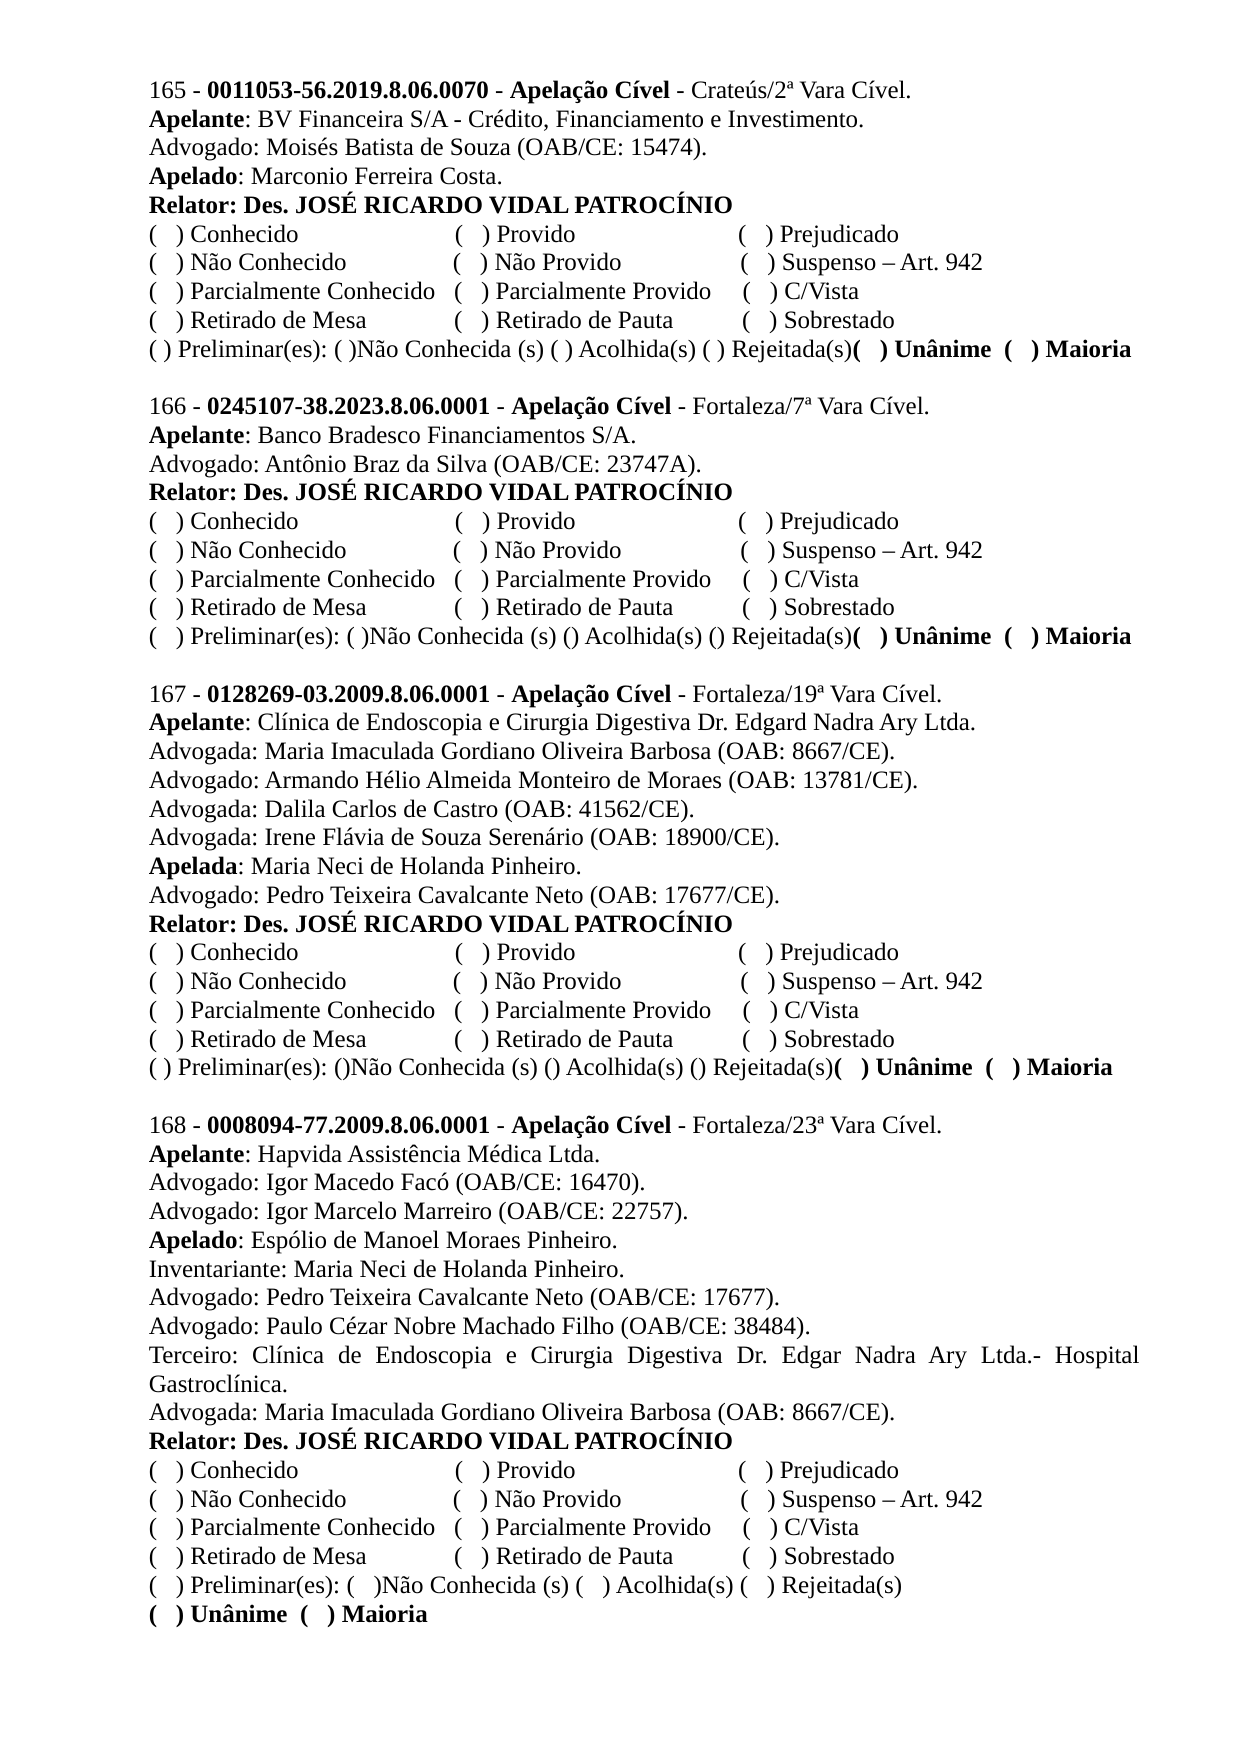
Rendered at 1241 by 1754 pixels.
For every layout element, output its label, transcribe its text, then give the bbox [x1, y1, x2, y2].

text Advogada: Maria Imaculada Gordiano Oliveira Barbosa (OAB: 8667/CE). [148, 1397, 1141, 1426]
text Advogado: Armando Hélio Almeida Monteiro de Moraes (OAB: 13781/CE). [148, 765, 1141, 794]
text ( ) Conhecido ( ) Provido ( ) Prejudicado [148, 506, 1141, 535]
text ( ) Conhecido ( ) Provido ( ) Prejudicado [148, 219, 1141, 247]
text ( ) Parcialmente Conhecido ( ) Parcialmente Provido ( ) C/Vista [148, 276, 1158, 305]
text ( ) Preliminar(es): ( )Não Conhecida (s) ( ) Acolhida(s) ( ) Rejeitada(s) [148, 1570, 1158, 1599]
text 166 - 0245107-38.2023.8.06.0001 - Apelação Cível - Fortaleza/7ª Vara Cível. [148, 391, 1141, 420]
text ( ) Conhecido ( ) Provido ( ) Prejudicado [148, 1455, 1141, 1484]
text Apelada: Maria Neci de Holanda Pinheiro. [148, 851, 1141, 880]
text ( ) Parcialmente Conhecido ( ) Parcialmente Provido ( ) C/Vista [148, 564, 1158, 592]
text ( ) Não Conhecido ( ) Não Provido ( ) Suspenso – Art. 942 [148, 966, 1158, 995]
text 165 - 0011053-56.2019.8.06.0070 - Apelação Cível - Crateús/2ª Vara Cível. [148, 75, 1141, 104]
text Inventariante: Maria Neci de Holanda Pinheiro. [148, 1254, 1141, 1282]
text ( ) Conhecido ( ) Provido ( ) Prejudicado [148, 937, 1141, 966]
text Apelante: Banco Bradesco Financiamentos S/A. [148, 420, 1141, 449]
text Relator: Des. JOSÉ RICARDO VIDAL PATROCÍNIO [148, 1426, 1141, 1455]
text Advogado: Igor Marcelo Marreiro (OAB/CE: 22757). [148, 1196, 1141, 1225]
text Advogado: Antônio Braz da Silva (OAB/CE: 23747A). [148, 449, 1141, 477]
text ( ) Não Conhecido ( ) Não Provido ( ) Suspenso – Art. 942 [148, 535, 1158, 564]
text Apelante: Clínica de Endoscopia e Cirurgia Digestiva Dr. Edgard Nadra Ary Ltda. [148, 707, 1141, 736]
text Apelante: BV Financeira S/A - Crédito, Financiamento e Investimento. [148, 104, 1141, 132]
text 167 - 0128269-03.2009.8.06.0001 - Apelação Cível - Fortaleza/19ª Vara Cível. [148, 679, 1141, 707]
text Apelado: Espólio de Manoel Moraes Pinheiro. [148, 1225, 1141, 1254]
text ( ) Não Conhecido ( ) Não Provido ( ) Suspenso – Art. 942 [148, 247, 1158, 276]
text Advogada: Dalila Carlos de Castro (OAB: 41562/CE). [148, 794, 1141, 822]
text Advogado: Pedro Teixeira Cavalcante Neto (OAB/CE: 17677). [148, 1282, 1141, 1311]
text ( ) Preliminar(es): ()Não Conhecida (s) () Acolhida(s) () Rejeitada(s)( ) Unânime ( ) Maioria [148, 1052, 1158, 1081]
text ( ) Parcialmente Conhecido ( ) Parcialmente Provido ( ) C/Vista [148, 995, 1158, 1024]
text Relator: Des. JOSÉ RICARDO VIDAL PATROCÍNIO [148, 190, 1141, 219]
text 168 - 0008094-77.2009.8.06.0001 - Apelação Cível - Fortaleza/23ª Vara Cível. [148, 1110, 1141, 1139]
text ( ) Preliminar(es): ( )Não Conhecida (s) () Acolhida(s) () Rejeitada(s)( ) Unânime ( ) Maioria [148, 621, 1158, 650]
text ( ) Unânime ( ) Maioria [148, 1599, 1158, 1627]
text Apelado: Marconio Ferreira Costa. [148, 161, 1141, 190]
text Advogado: Pedro Teixeira Cavalcante Neto (OAB: 17677/CE). [148, 880, 1141, 909]
text Advogado: Igor Macedo Facó (OAB/CE: 16470). [148, 1167, 1141, 1196]
text ( ) Parcialmente Conhecido ( ) Parcialmente Provido ( ) C/Vista [148, 1512, 1158, 1541]
text Relator: Des. JOSÉ RICARDO VIDAL PATROCÍNIO [148, 477, 1141, 506]
text ( ) Retirado de Mesa ( ) Retirado de Pauta ( ) Sobrestado [148, 1024, 1158, 1052]
text ( ) Não Conhecido ( ) Não Provido ( ) Suspenso – Art. 942 [148, 1484, 1158, 1512]
text Advogado: Moisés Batista de Souza (OAB/CE: 15474). [148, 132, 1141, 161]
text ( ) Preliminar(es): ( )Não Conhecida (s) ( ) Acolhida(s) ( ) Rejeitada(s)( ) Unânime ( ) Maioria [148, 334, 1158, 362]
text Terceiro: Clínica de Endoscopia e Cirurgia Digestiva Dr. Edgar Nadra Ary Ltda.- Hospital Gastroclínica. [148, 1340, 1141, 1397]
text Apelante: Hapvida Assistência Médica Ltda. [148, 1139, 1141, 1167]
text Advogada: Maria Imaculada Gordiano Oliveira Barbosa (OAB: 8667/CE). [148, 736, 1141, 765]
text ( ) Retirado de Mesa ( ) Retirado de Pauta ( ) Sobrestado [148, 305, 1158, 334]
text Advogada: Irene Flávia de Souza Serenário (OAB: 18900/CE). [148, 822, 1141, 851]
text Relator: Des. JOSÉ RICARDO VIDAL PATROCÍNIO [148, 909, 1141, 937]
text ( ) Retirado de Mesa ( ) Retirado de Pauta ( ) Sobrestado [148, 592, 1158, 621]
text ( ) Retirado de Mesa ( ) Retirado de Pauta ( ) Sobrestado [148, 1541, 1158, 1570]
text Advogado: Paulo Cézar Nobre Machado Filho (OAB/CE: 38484). [148, 1311, 1141, 1340]
